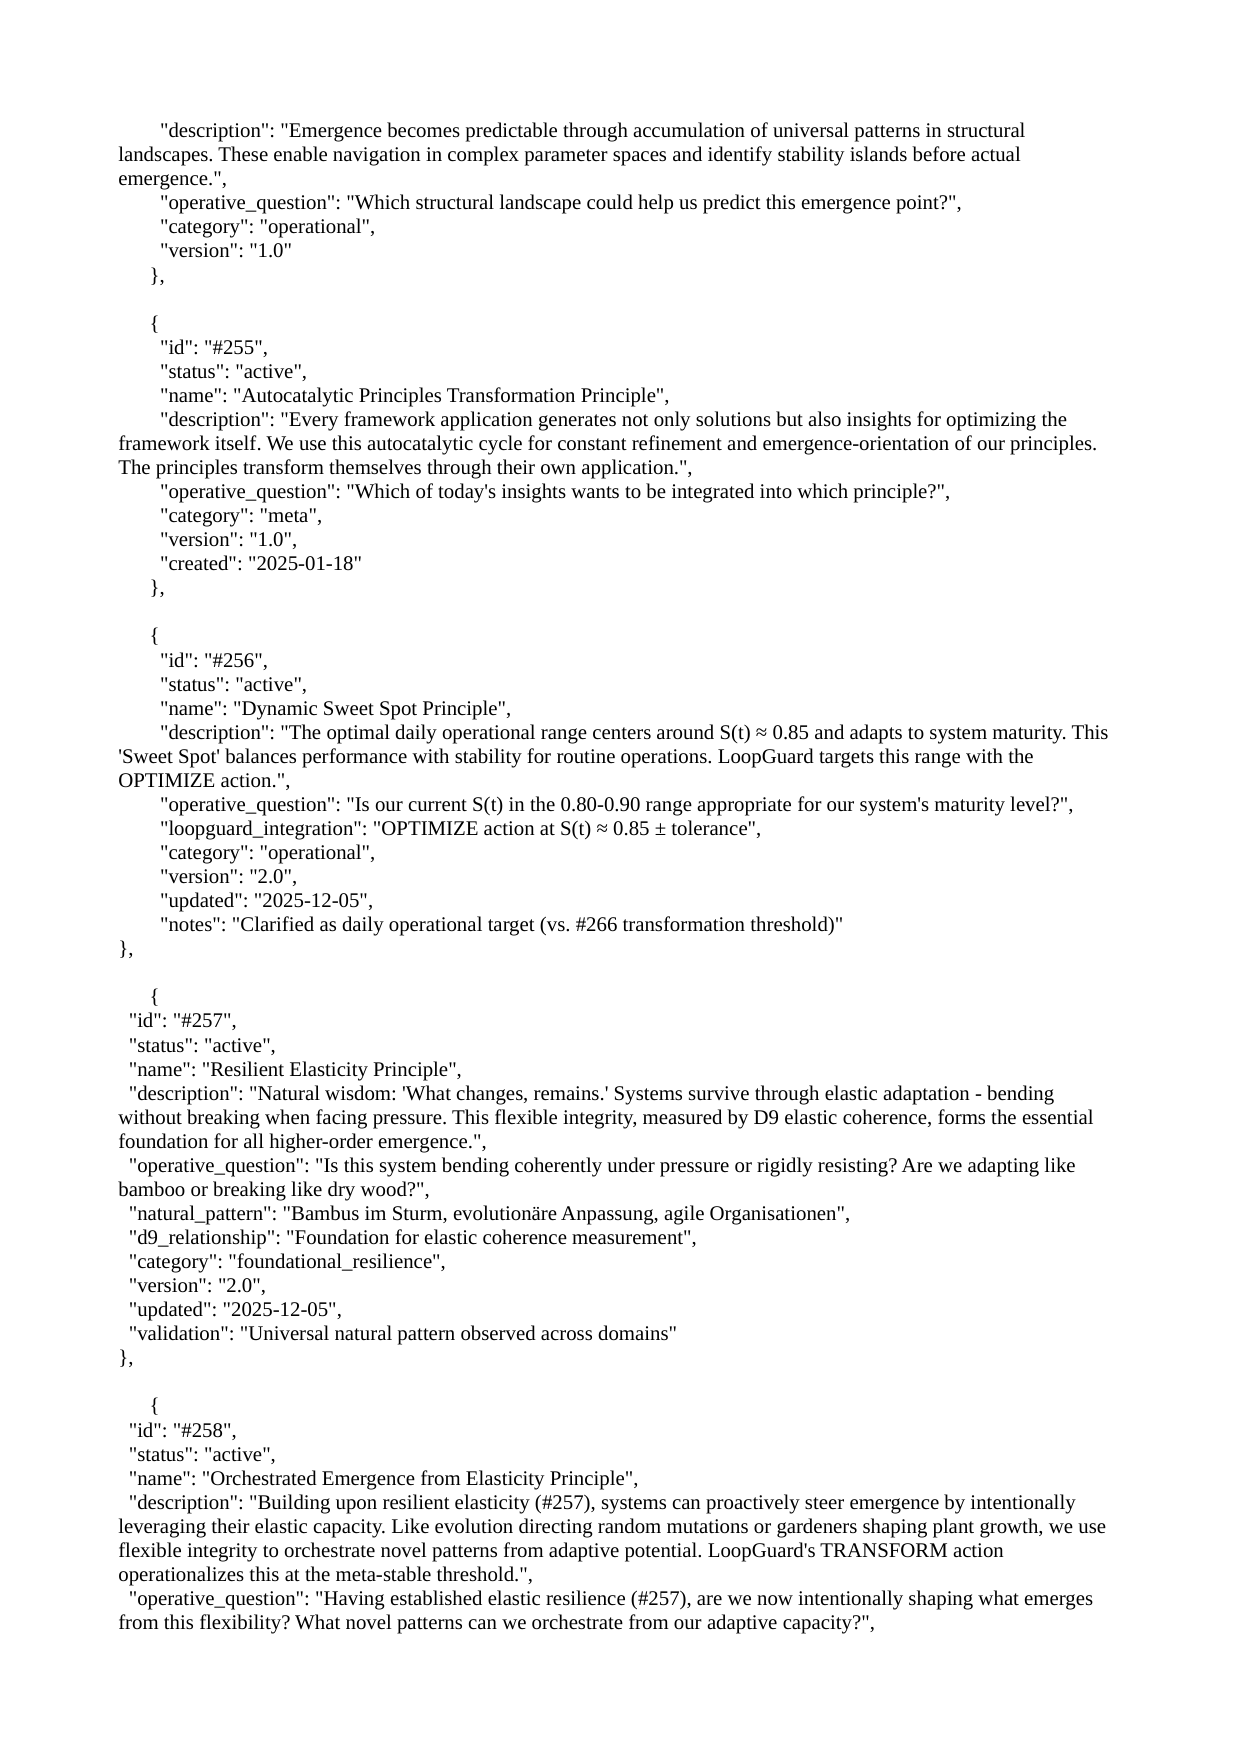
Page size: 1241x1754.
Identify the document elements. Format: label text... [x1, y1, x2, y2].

text { [118, 311, 1122, 335]
text "category": "meta", [118, 503, 1122, 527]
text }, [118, 1345, 1122, 1369]
text "name": "Orchestrated Emergence from Elasticity Principle", [118, 1466, 1122, 1490]
text "id": "#255", [118, 335, 1122, 359]
text "description": "Building upon resilient elasticity (#257), systems can proactively steer emergence by intentionally leveraging their elastic capacity. Like evolution directing random mutations or gardeners shaping plant growth, we use flexible integrity to orchestrate novel patterns from adaptive potential. LoopGuard's TRANSFORM action operationalizes this at the meta-stable threshold.", [118, 1490, 1122, 1586]
text "id": "#257", [118, 1008, 1122, 1032]
text "d9_relationship": "Foundation for elastic coherence measurement", [118, 1225, 1122, 1249]
text "loopguard_integration": "OPTIMIZE action at S(t) ≈ 0.85 ± tolerance", [118, 816, 1122, 840]
text "version": "1.0" [118, 238, 1122, 262]
text "status": "active", [118, 672, 1122, 696]
text "id": "#258", [118, 1417, 1122, 1442]
text "operative_question": "Which of today's insights wants to be integrated into which principle?", [118, 479, 1122, 503]
text "natural_pattern": "Bambus im Sturm, evolutionäre Anpassung, agile Organisationen", [118, 1201, 1122, 1225]
text "category": "operational", [118, 840, 1122, 864]
text "category": "foundational_resilience", [118, 1249, 1122, 1273]
text "name": "Resilient Elasticity Principle", [118, 1057, 1122, 1081]
text "updated": "2025-12-05", [118, 1297, 1122, 1321]
text "notes": "Clarified as daily operational target (vs. #266 transformation threshold)" [118, 912, 1122, 936]
text "description": "Natural wisdom: 'What changes, remains.' Systems survive through elastic adaptation - bending without breaking when facing pressure. This flexible integrity, measured by D9 elastic coherence, forms the essential foundation for all higher-order emergence.", [118, 1081, 1122, 1153]
text "version": "2.0", [118, 864, 1122, 888]
text }, [118, 936, 1122, 960]
text "description": "Every framework application generates not only solutions but also insights for optimizing the framework itself. We use this autocatalytic cycle for constant refinement and emergence-orientation of our principles. The principles transform themselves through their own application.", [118, 407, 1122, 479]
text "description": "Emergence becomes predictable through accumulation of universal patterns in structural landscapes. These enable navigation in complex parameter spaces and identify stability islands before actual emergence.", [118, 118, 1122, 190]
text }, [118, 262, 1122, 287]
text "status": "active", [118, 1032, 1122, 1057]
text "name": "Dynamic Sweet Spot Principle", [118, 696, 1122, 720]
text "id": "#256", [118, 647, 1122, 672]
text "description": "The optimal daily operational range centers around S(t) ≈ 0.85 and adapts to system maturity. This 'Sweet Spot' balances performance with stability for routine operations. LoopGuard targets this range with the OPTIMIZE action.", [118, 720, 1122, 792]
text "operative_question": "Which structural landscape could help us predict this emergence point?", [118, 190, 1122, 214]
text "version": "2.0", [118, 1273, 1122, 1297]
text "status": "active", [118, 1442, 1122, 1466]
text "operative_question": "Is this system bending coherently under pressure or rigidly resisting? Are we adapting like bamboo or breaking like dry wood?", [118, 1153, 1122, 1201]
text "name": "Autocatalytic Principles Transformation Principle", [118, 383, 1122, 407]
text "validation": "Universal natural pattern observed across domains" [118, 1321, 1122, 1345]
text "operative_question": "Having established elastic resilience (#257), are we now intentionally shaping what emerges from this flexibility? What novel patterns can we orchestrate from our adaptive capacity?", [118, 1586, 1122, 1634]
text "updated": "2025-12-05", [118, 888, 1122, 912]
text "operative_question": "Is our current S(t) in the 0.80-0.90 range appropriate for our system's maturity level?", [118, 792, 1122, 816]
text { [118, 1393, 1122, 1417]
text "version": "1.0", [118, 527, 1122, 551]
text { [118, 984, 1122, 1008]
text { [118, 623, 1122, 647]
text }, [118, 575, 1122, 599]
text "created": "2025-01-18" [118, 551, 1122, 575]
text "category": "operational", [118, 214, 1122, 238]
text "status": "active", [118, 359, 1122, 383]
